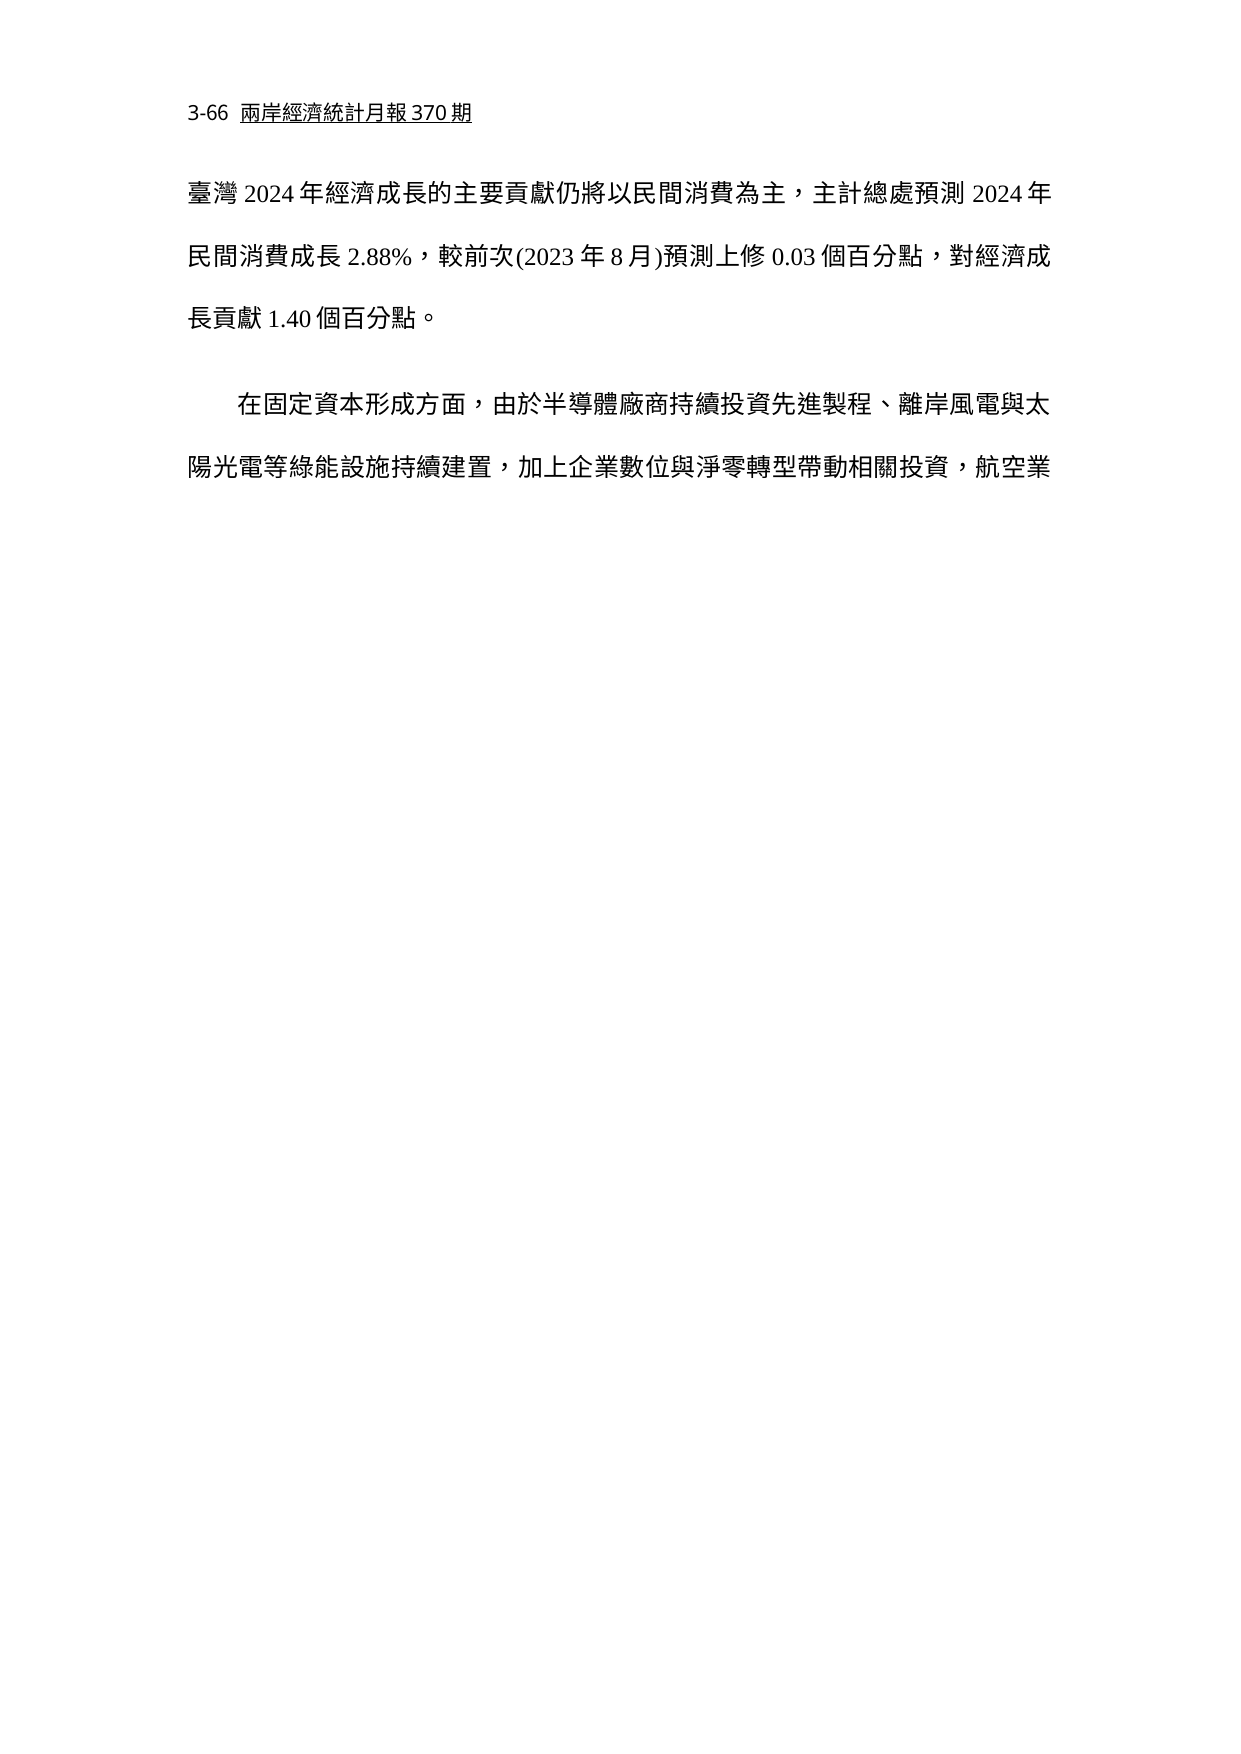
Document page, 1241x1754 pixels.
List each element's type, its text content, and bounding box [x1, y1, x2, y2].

text 在固定資本形成方面，由於半導體廠商持續投資先進製程、離岸風電與太陽光電等綠能設施持續建置，加上企業數位與淨零轉型帶動相關投資，航空業 [187, 361, 1053, 486]
text 臺灣2024年經濟成長的主要貢獻仍將以民間消費為主，主計總處預測2024年民間消費成長2.88%，較前次(2023年8月)預測上修0.03個百分點，對經濟成長貢獻1.40個百分點。 [187, 150, 1053, 337]
